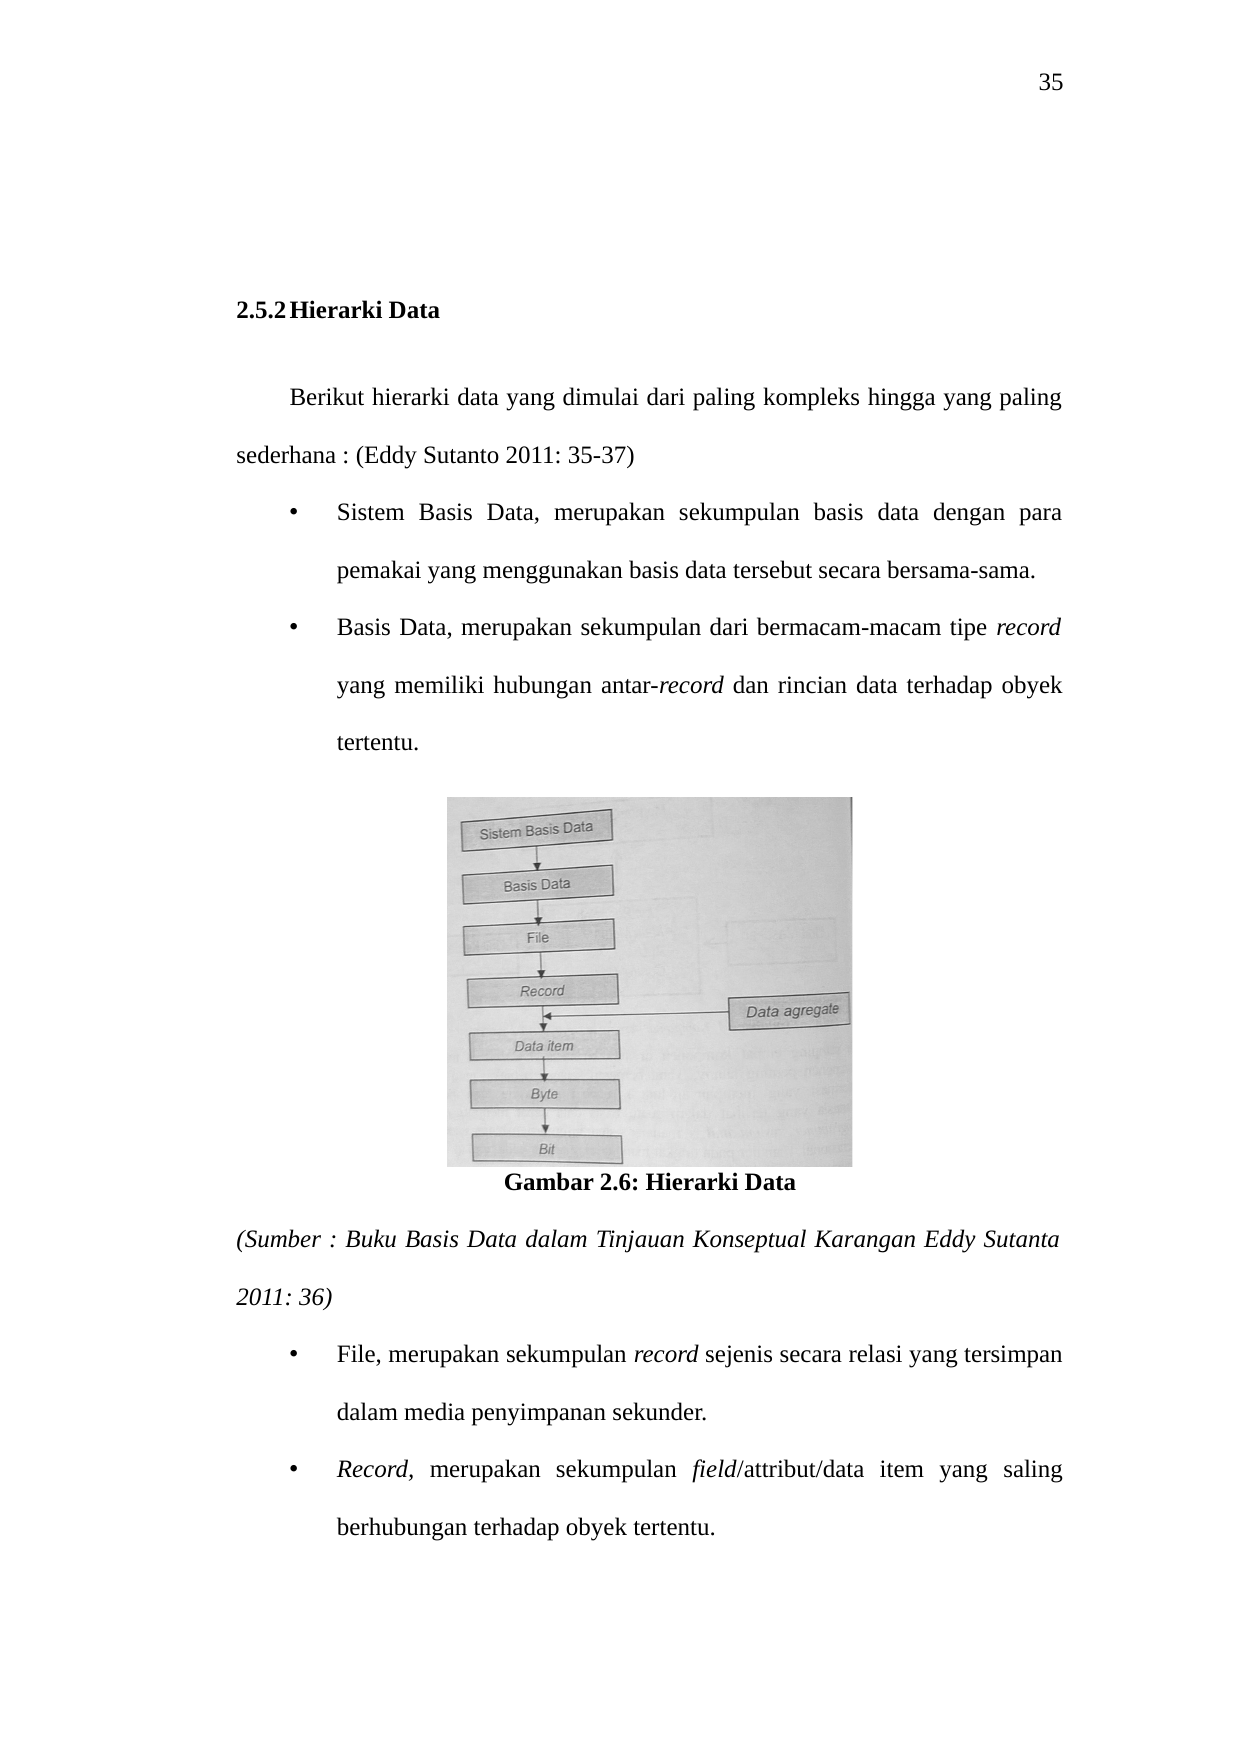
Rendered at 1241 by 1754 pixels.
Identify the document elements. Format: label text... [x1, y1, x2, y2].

text Berikut hierarki data yang dimulai dari paling kompleks hingga yang paling sederhana : (Eddy Sutanto 2011: 35-37) [236, 382, 1063, 468]
list Record, merupakan sekumpulan field/attribut/data item yang saling berhubungan terhadap obyek tertentu. [289, 1454, 1063, 1541]
text (Sumber : Buku Basis Data dalam Tinjauan Konseptual Karangan Eddy Sutanta 2011: 36) [236, 785, 1063, 1311]
list Sistem Basis Data, merupakan sekumpulan basis data dengan para pemakai yang menggunakan basis data tersebut secara bersama-sama. [289, 497, 1063, 583]
text Gambar 2.6: Hierarki Data [447, 1167, 852, 1196]
list File, merupakan sekumpulan record sejenis secara relasi yang tersimpan dalam media penyimpanan sekunder. [289, 1339, 1063, 1426]
subtitle 2.5.2 Hierarki Data [236, 295, 1063, 324]
list Basis Data, merupakan sekumpulan dari bermacam-macam tipe record yang memiliki hubungan antar-record dan rincian data terhadap obyek tertentu. [289, 612, 1063, 756]
